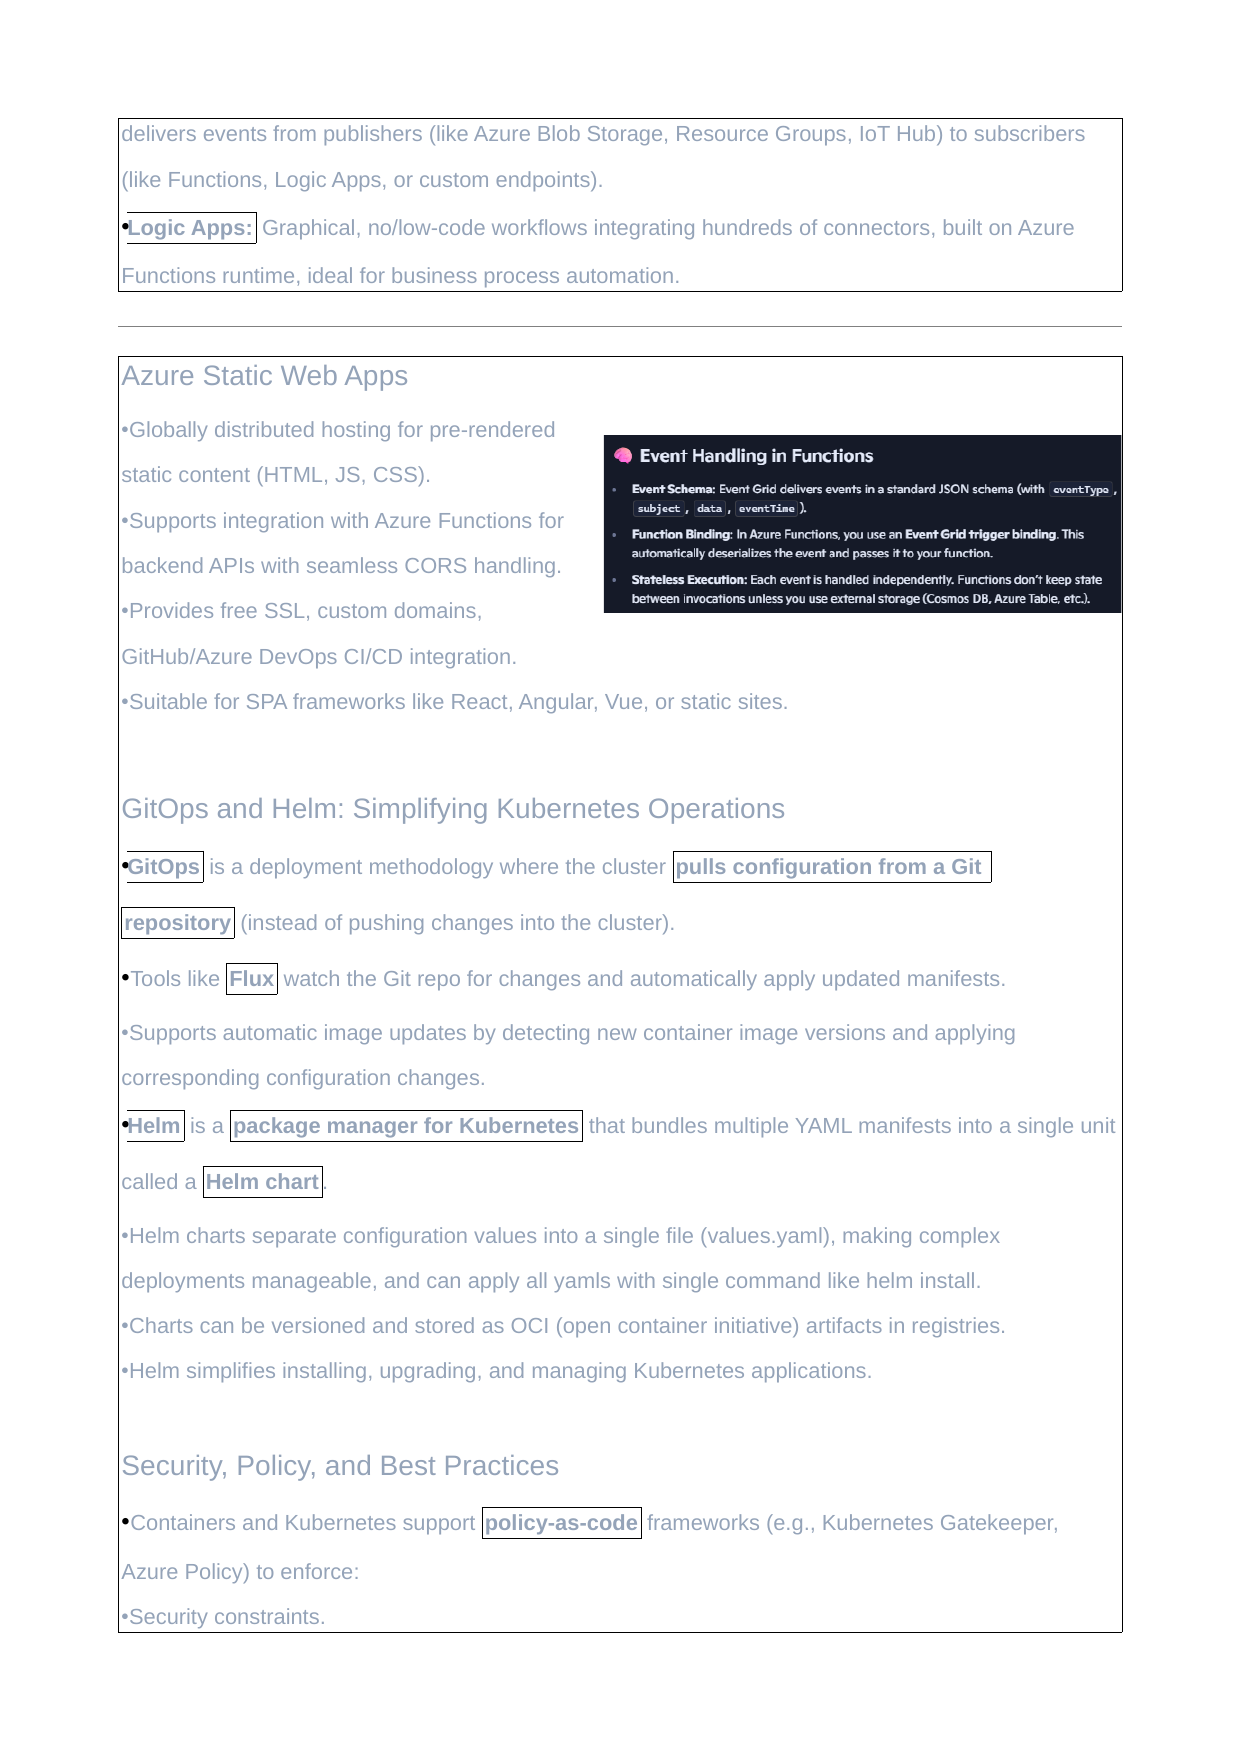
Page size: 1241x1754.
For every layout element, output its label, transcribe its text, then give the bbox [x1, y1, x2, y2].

list GitOps is a deployment methodology where the cluster pulls configuration from a Git repository (instead of pushing changes into the cluster). [119, 848, 1122, 938]
subtitle Azure Static Web Apps [119, 357, 1122, 391]
list Security constraints. [119, 1601, 1122, 1632]
list Supports automatic image updates by detecting new container image versions and applying corresponding configuration changes. [119, 1016, 1122, 1090]
list Globally distributed hosting for pre-rendered static content (HTML, JS, CSS). [119, 414, 1122, 487]
list Provides free SSL, custom domains, GitHub/Azure DevOps CI/CD integration. [119, 595, 1122, 669]
list Helm is a package manager for Kubernetes that bundles multiple YAML manifests into a single unit called a Helm chart. [119, 1107, 1122, 1197]
list Logic Apps: Graphical, no/low-code workflows integrating hundreds of connectors, built on Azure Functions runtime, ideal for business process automation. [119, 209, 1122, 291]
list Suitable for SPA frameworks like React, Angular, Vue, or static sites. [119, 686, 1122, 714]
list Charts can be versioned and stored as OCI (open container initiative) artifacts in registries. [119, 1310, 1122, 1338]
list Tools like Flux watch the Git repo for changes and automatically apply updated manifests. [119, 960, 1122, 994]
list Helm simplifies installing, upgrading, and managing Kubernetes applications. [119, 1355, 1122, 1384]
subtitle Security, Policy, and Best Practices [119, 1446, 1122, 1481]
subtitle GitOps and Helm: Simplifying Kubernetes Operations [119, 789, 1122, 825]
list Containers and Kubernetes support policy-as-code frameworks (e.g., Kubernetes Gatekeeper, Azure Policy) to enforce: [119, 1504, 1122, 1584]
list Supports integration with Azure Functions for backend APIs with seamless CORS handling. [119, 504, 603, 578]
list Helm charts separate configuration values into a single file (values.yaml), making complex deployments manageable, and can apply all yamls with single command like helm install. [119, 1219, 1122, 1293]
picture [603, 435, 1122, 613]
list delivers events from publishers (like Azure Blob Storage, Resource Groups, IoT Hub) to subscribers (like Functions, Logic Apps, or custom endpoints). [119, 119, 1122, 192]
